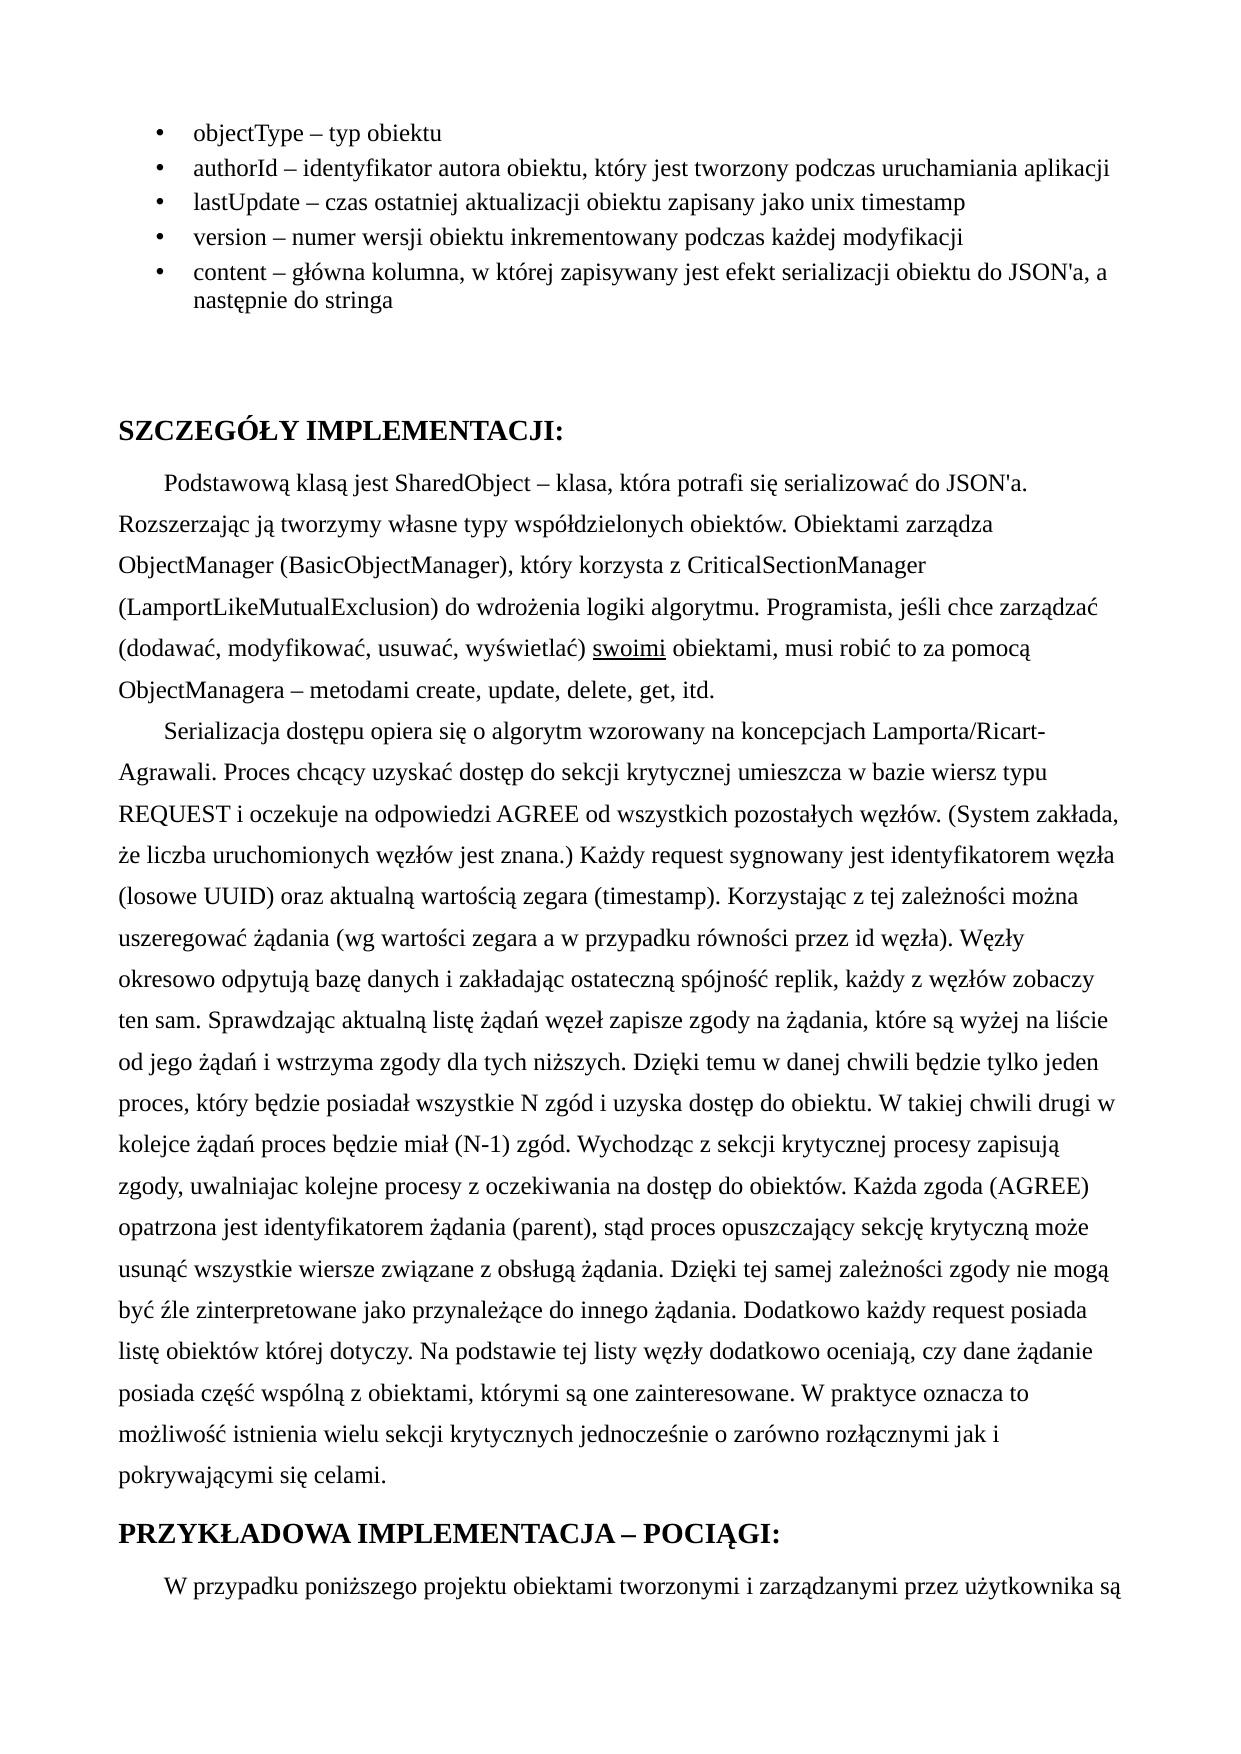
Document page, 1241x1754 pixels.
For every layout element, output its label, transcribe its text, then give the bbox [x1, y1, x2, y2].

text Serializacja dostępu opiera się o algorytm wzorowany na koncepcjach Lamporta/Ricart-Agrawali. Proces chcący uzyskać dostęp do sekcji krytycznej umieszcza w bazie wiersz typu REQUEST i oczekuje na odpowiedzi AGREE od wszystkich pozostałych węzłów. (System zakłada, że liczba uruchomionych węzłów jest znana.) Każdy request sygnowany jest identyfikatorem węzła (losowe UUID) oraz aktualną wartością zegara (timestamp). Korzystając z tej zależności można uszeregować żądania (wg wartości zegara a w przypadku równości przez id węzła). Węzły okresowo odpytują bazę danych i zakładając ostateczną spójność replik, każdy z węzłów zobaczy ten sam. Sprawdzając aktualną listę żądań węzeł zapisze zgody na żądania, które są wyżej na liście od jego żądań i wstrzyma zgody dla tych niższych. Dzięki temu w danej chwili będzie tylko jeden proces, który będzie posiadał wszystkie N zgód i uzyska dostęp do obiektu. W takiej chwili drugi w kolejce żądań proces będzie miał (N-1) zgód. Wychodząc z sekcji krytycznej procesy zapisują zgody, uwalniajac kolejne procesy z oczekiwania na dostęp do obiektów. Każda zgoda (AGREE) opatrzona jest identyfikatorem żądania (parent), stąd proces opuszczający sekcję krytyczną może usunąć wszystkie wiersze związane z obsługą żądania. Dzięki tej samej zależności zgody nie mogą być źle zinterpretowane jako przynależące do innego żądania. Dodatkowo każdy request posiada listę obiektów której dotyczy. Na podstawie tej listy węzły dodatkowo oceniają, czy dane żądanie posiada część wspólną z obiektami, którymi są one zainteresowane. W praktyce oznacza to możliwość istnienia wielu sekcji krytycznych jednocześnie o zarówno rozłącznymi jak i pokrywającymi się celami. [118, 706, 1122, 1492]
list version – numer wersji obiektu inkrementowany podczas każdej modyfikacji [156, 222, 1122, 251]
text PRZYKŁADOWA IMPLEMENTACJA – POCIĄGI: [118, 1516, 1122, 1549]
list objectType – typ obiektu [156, 118, 1122, 147]
text W przypadku poniższego projektu obiektami tworzonymi i zarządzanymi przez użytkownika są [118, 1561, 1122, 1602]
list authorId – identyfikator autora obiektu, który jest tworzony podczas uruchamiania aplikacji [156, 153, 1122, 182]
list content – główna kolumna, w której zapisywany jest efekt serializacji obiektu do JSON'a, a następnie do stringa [156, 257, 1122, 314]
text SZCZEGÓŁY IMPLEMENTACJI: [118, 413, 1122, 446]
text Podstawową klasą jest SharedObject – klasa, która potrafi się serializować do JSON'a. Rozszerzając ją tworzymy własne typy współdzielonych obiektów. Obiektami zarządza ObjectManager (BasicObjectManager), który korzysta z CriticalSectionManager (LamportLikeMutualExclusion) do wdrożenia logiki algorytmu. Programista, jeśli chce zarządzać (dodawać, modyfikować, usuwać, wyświetlać) swoimi obiektami, musi robić to za pomocą ObjectManagera – metodami create, update, delete, get, itd. [118, 458, 1122, 706]
list lastUpdate – czas ostatniej aktualizacji obiektu zapisany jako unix timestamp [156, 187, 1122, 216]
